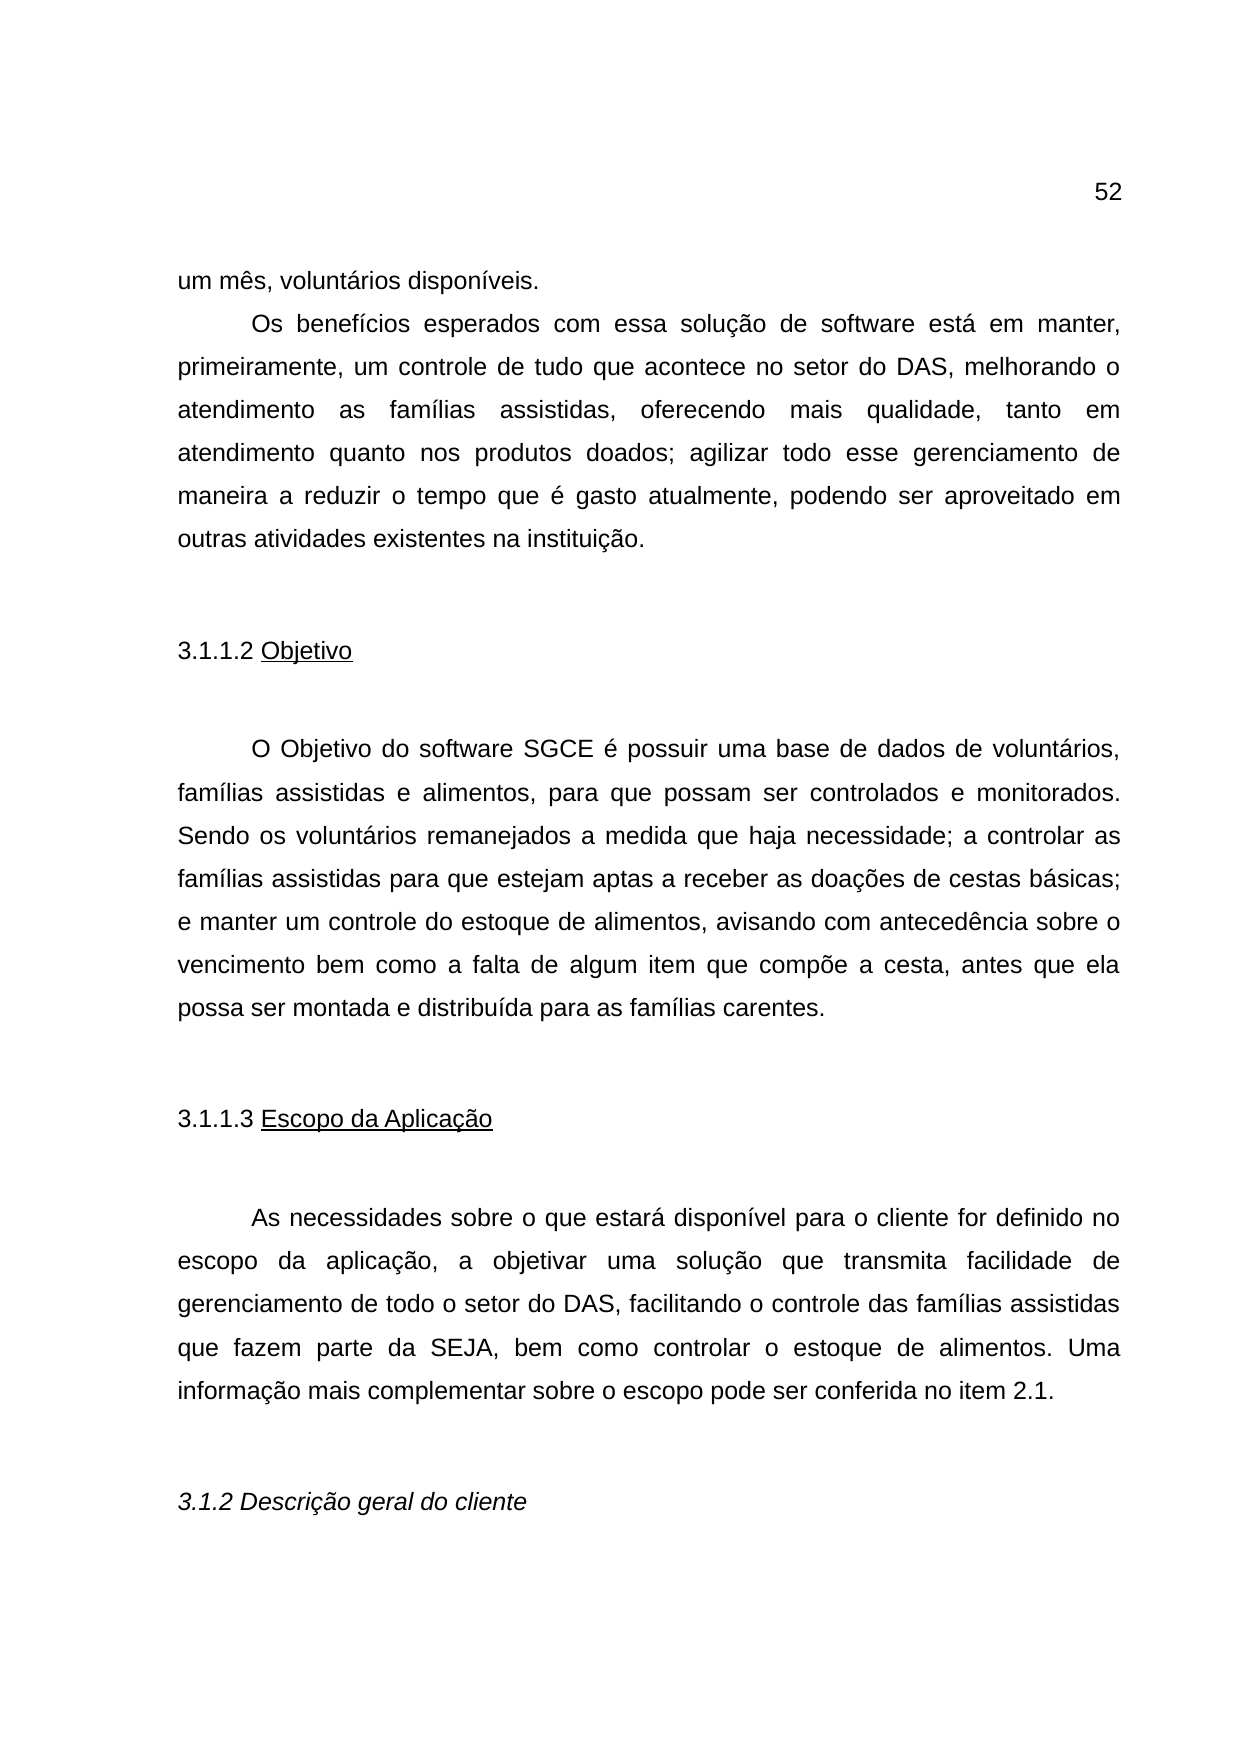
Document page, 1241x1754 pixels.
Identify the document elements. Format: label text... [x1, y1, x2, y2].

subtitle 3.1.2 Descrição geral do cliente [177, 1487, 1122, 1516]
subtitle 3.1.1.2 Objetivo [177, 636, 1122, 664]
text um mês, voluntários disponíveis. [177, 266, 1122, 294]
text As necessidades sobre o que estará disponível para o cliente for definido no escopo da aplicação, a objetivar uma solução que transmita facilidade de gerenciamento de todo o setor do DAS, facilitando o controle das famílias assistidas que fazem parte da SEJA, bem como controlar o estoque de alimentos. Uma informação mais complementar sobre o escopo pode ser conferida no item 2.1. [177, 1203, 1122, 1404]
text O Objetivo do software SGCE é possuir uma base de dados de voluntários, famílias assistidas e alimentos, para que possam ser controlados e monitorados. Sendo os voluntários remanejados a medida que haja necessidade; a controlar as famílias assistidas para que estejam aptas a receber as doações de cestas básicas; e manter um controle do estoque de alimentos, avisando com antecedência sobre o vencimento bem como a falta de algum item que compõe a cesta, antes que ela possa ser montada e distribuída para as famílias carentes. [177, 734, 1122, 1022]
subtitle 3.1.1.3 Escopo da Aplicação [177, 1104, 1122, 1133]
text Os benefícios esperados com essa solução de software está em manter, primeiramente, um controle de tudo que acontece no setor do DAS, melhorando o atendimento as famílias assistidas, oferecendo mais qualidade, tanto em atendimento quanto nos produtos doados; agilizar todo esse gerenciamento de maneira a reduzir o tempo que é gasto atualmente, podendo ser aproveitado em outras atividades existentes na instituição. [177, 309, 1122, 553]
